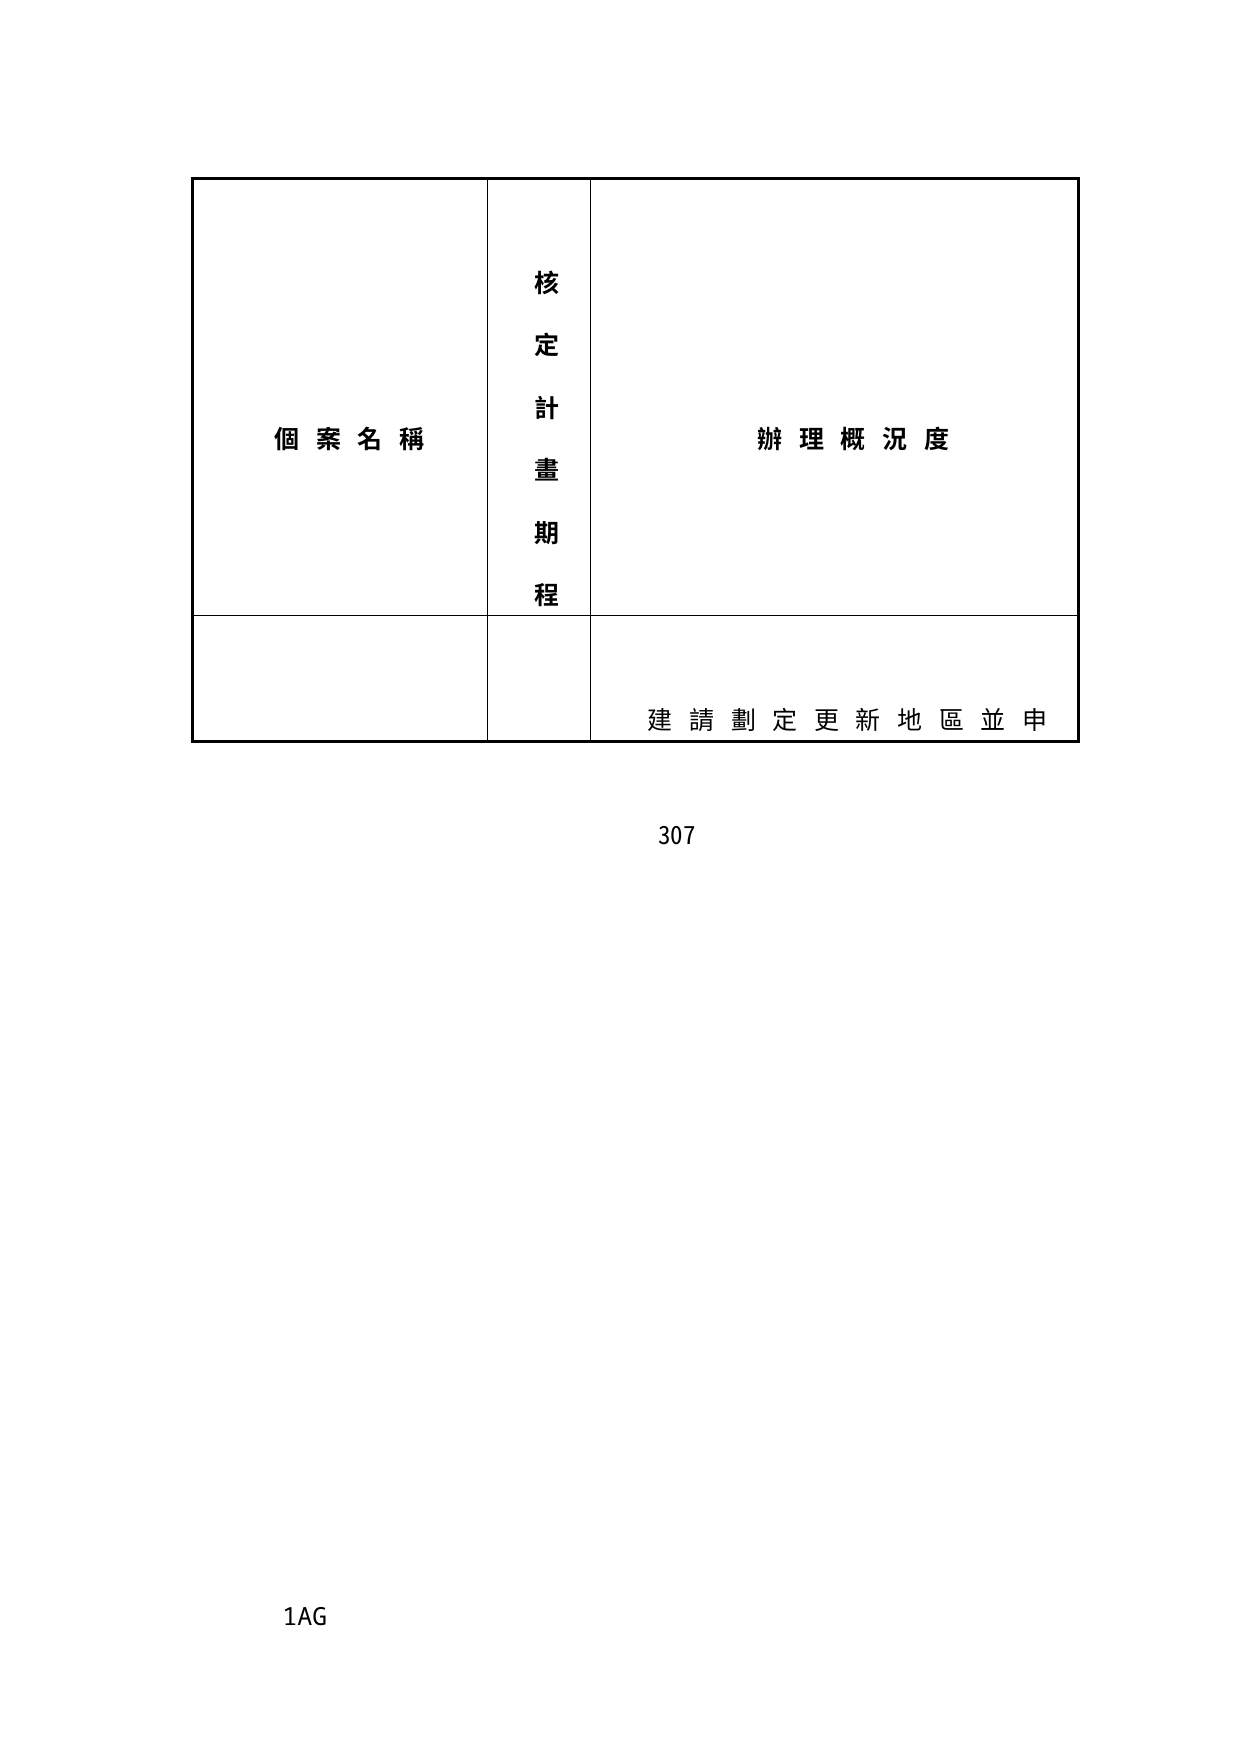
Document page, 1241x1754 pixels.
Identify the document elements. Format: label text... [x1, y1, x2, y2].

table_header 個案名稱 [194, 180, 487, 615]
table_header 核定計畫期程 [488, 180, 590, 615]
table_cell [194, 616, 487, 740]
table_cell [488, 616, 590, 740]
table_header 辦理概況度 [591, 180, 1077, 615]
table_cell 建請劃定更新地區並申 [591, 616, 1077, 740]
